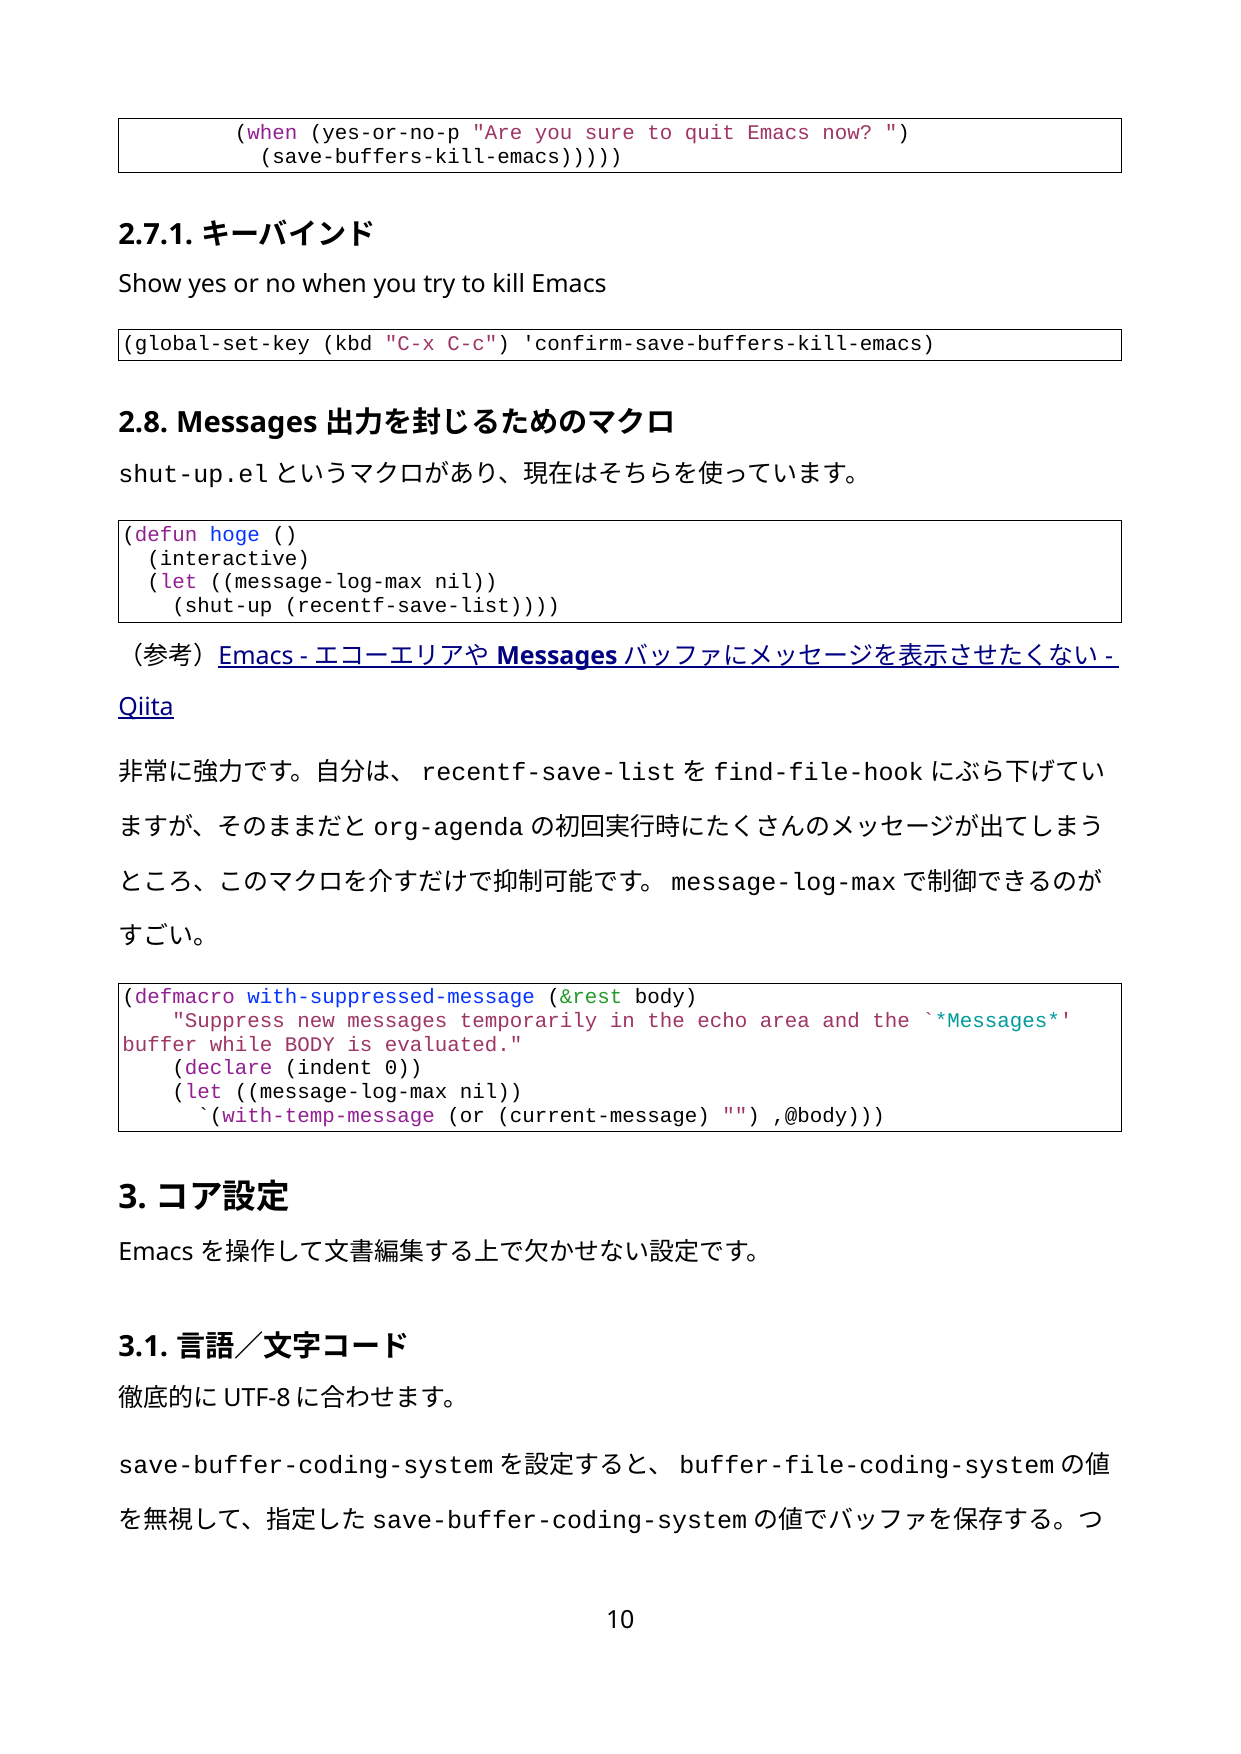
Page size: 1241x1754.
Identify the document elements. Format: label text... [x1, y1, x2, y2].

text （参考）Emacs - エコーエリアや Messages バッファにメッセージを表示させたくない - Qiita [118, 635, 1122, 722]
subtitle Messages 出力を封じるためのマクロ [118, 398, 1122, 441]
text "Suppress new messages temporarily in the echo area and the `*Messages*' buffer while BODY is evaluated." [119, 1006, 1121, 1053]
text (when (yes-or-no-p "Are you sure to quit Emacs now? ") [119, 119, 1121, 142]
text (let ((message-log-max nil)) [119, 1077, 1121, 1101]
text (let ((message-log-max nil)) [119, 567, 1121, 591]
subtitle コア設定 [118, 1170, 1122, 1218]
text (interactive) [119, 544, 1121, 567]
text (global-set-key (kbd "C-x C-c") 'confirm-save-buffers-kill-emacs) [119, 330, 1121, 360]
text (shut-up (recentf-save-list)))) [119, 591, 1121, 622]
text (declare (indent 0)) [119, 1053, 1121, 1077]
text `(with-temp-message (or (current-message) "") ,@body))) [119, 1101, 1121, 1131]
text Emacs を操作して文書編集する上で欠かせない設定です。 [118, 1231, 1122, 1267]
subtitle 言語／文字コード [118, 1323, 1122, 1365]
subtitle キーバインド [118, 211, 1122, 253]
text 徹底的にUTF-8に合わせます。 [118, 1378, 1122, 1414]
text save-buffer-coding-system を設定すると、 buffer-file-coding-system の値を無視して、指定した save-buffer-coding-system の値でバッファを保存する。つ [118, 1445, 1122, 1536]
text shut-up.el というマクロがあり、現在はそちらを使っています。 [118, 453, 1122, 489]
text 非常に強力です。自分は、 recentf-save-list を find-file-hook にぶら下げていますが、そのままだと org-agenda の初回実行時にたくさんのメッセージが出てしまうところ、このマクロを介すだけで抑制可能です。 message-log-max で制御できるのがすごい。 [118, 752, 1122, 952]
text Show yes or no when you try to kill Emacs [118, 266, 1122, 300]
text (save-buffers-kill-emacs))))) [119, 142, 1121, 172]
text (defmacro with-suppressed-message (&rest body) [119, 984, 1121, 1006]
text (defun hoge () [119, 521, 1121, 544]
